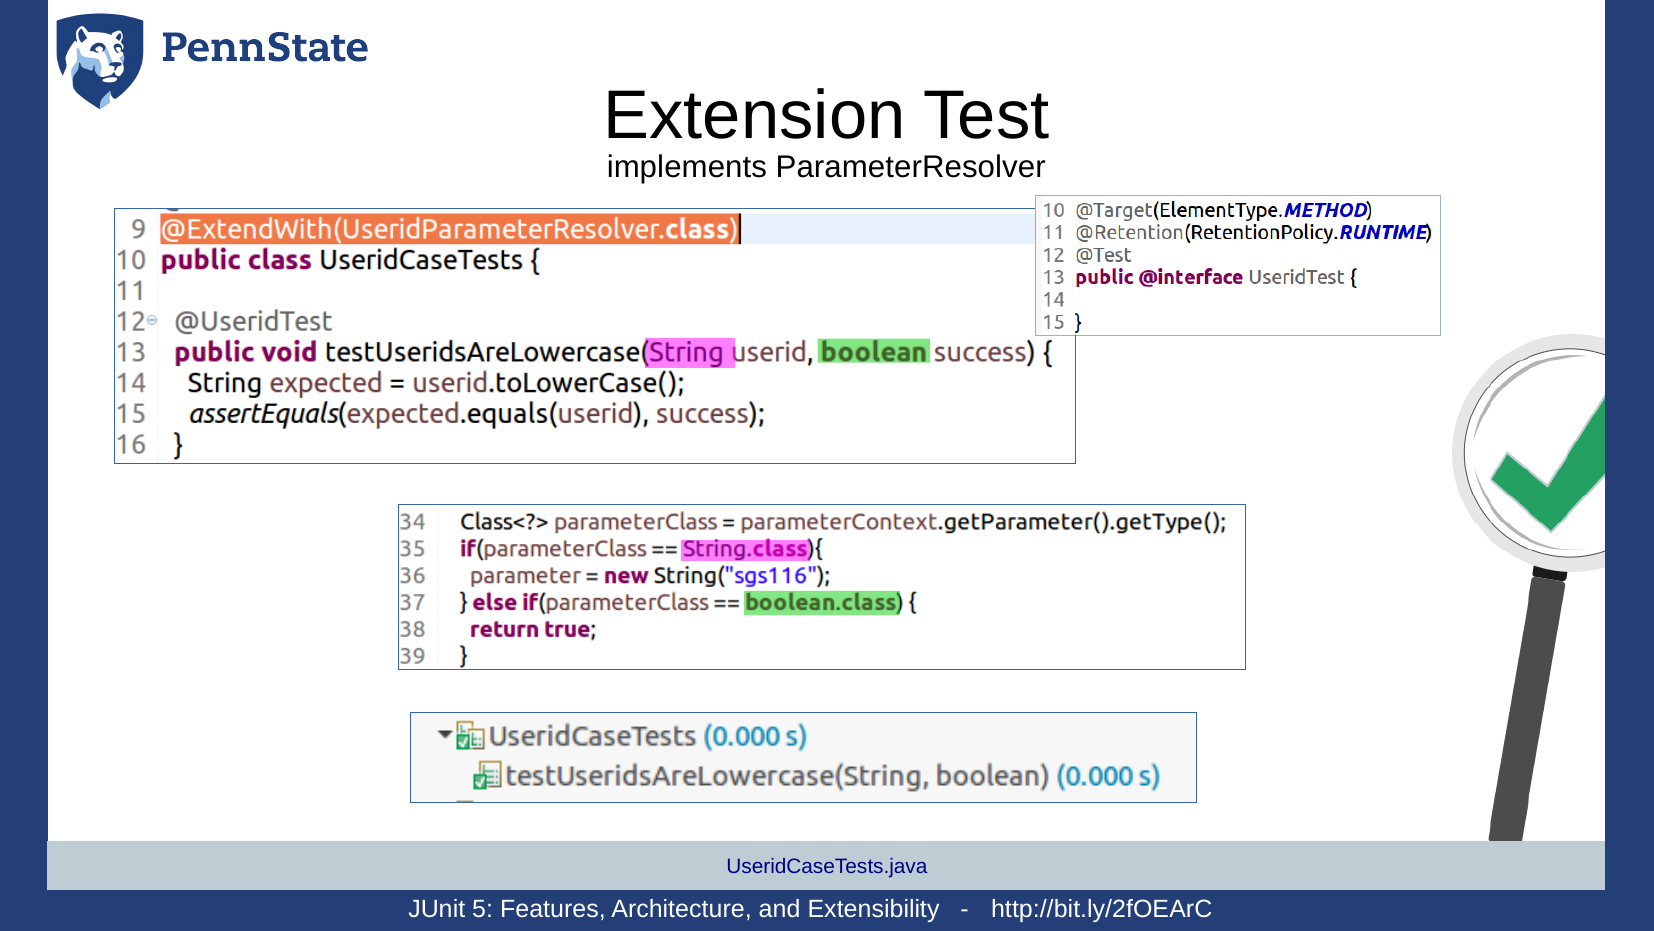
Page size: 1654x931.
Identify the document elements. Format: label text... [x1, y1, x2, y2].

picture [48, 0, 411, 152]
picture [114, 195, 1441, 464]
title implements ParameterResolver [549, 127, 1105, 207]
title Extension Test [82, 37, 1571, 193]
text_box [680, 540, 811, 561]
text_box [744, 590, 901, 616]
title UseridCaseTests.java [120, 845, 1534, 887]
picture [1452, 334, 1605, 841]
text_box [645, 337, 736, 368]
picture [398, 504, 1246, 670]
picture [410, 712, 1197, 803]
text_box [817, 338, 931, 363]
